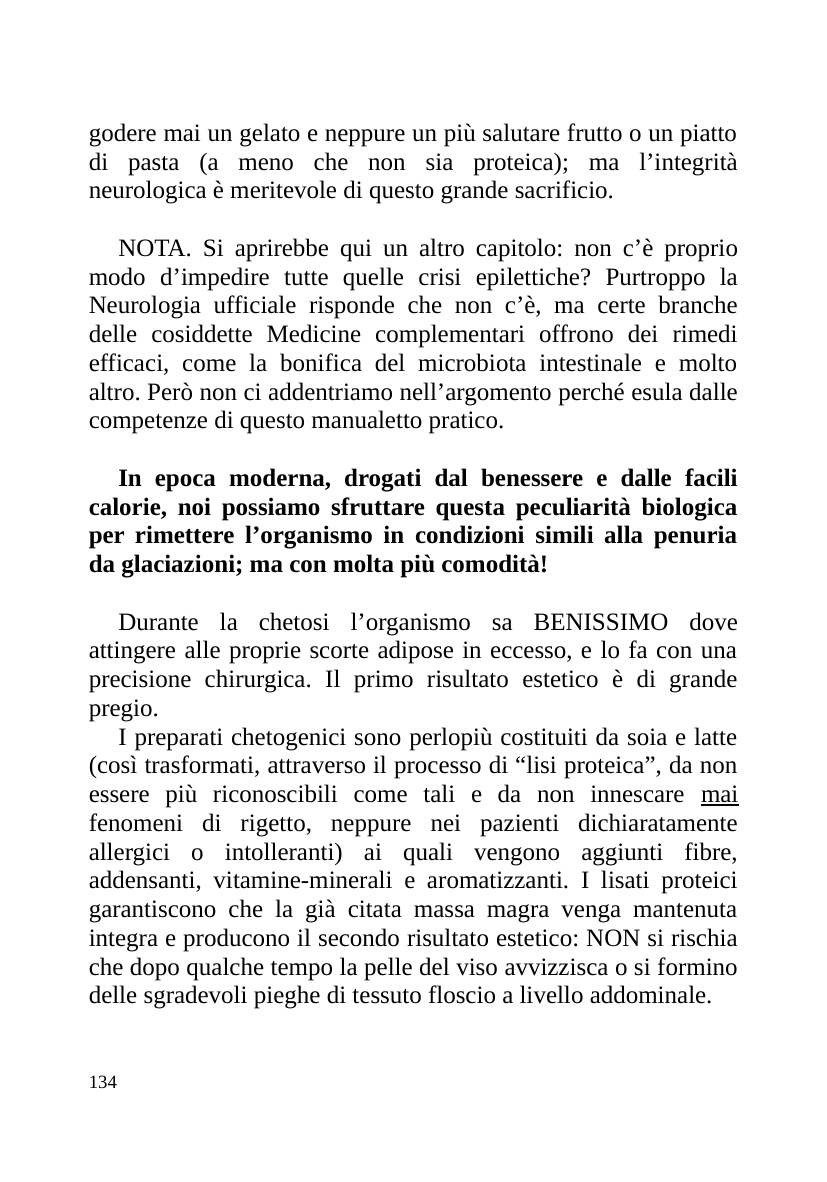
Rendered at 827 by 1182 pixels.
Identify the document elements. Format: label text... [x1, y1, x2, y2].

text I preparati chetogenici sono perlopiù costituiti da soia e latte (così trasformati, attraverso il processo di “lisi proteica”, da non essere più riconoscibili come tali e da non innescare mai fenomeni di rigetto, neppure nei pazienti dichiaratamente allergici o intolleranti) ai quali vengono aggiunti fibre, addensanti, vitamine-minerali e aromatizzanti. I lisati proteici garantiscono che la già citata massa magra venga mantenuta integra e producono il secondo risultato estetico: NON si rischia che dopo qualche tempo la pelle del viso avvizzisca o si formino delle sgradevoli pieghe di tessuto floscio a livello addominale. [88, 722, 738, 1009]
text godere mai un gelato e neppure un più salutare frutto o un piatto di pasta (a meno che non sia proteica); ma l’integrità neurologica è meritevole di questo grande sacrificio. [88, 118, 738, 204]
text In epoca moderna, drogati dal benessere e dalle facili calorie, noi possiamo sfruttare questa peculiarità biologica per rimettere l’organismo in condizioni simili alla penuria da glaciazioni; ma con molta più comodità! [88, 463, 738, 578]
text NOTA. Si aprirebbe qui un altro capitolo: non c’è proprio modo d’impedire tutte quelle crisi epilettiche? Purtroppo la Neurologia ufficiale risponde che non c’è, ma certe branche delle cosiddette Medicine complementari offrono dei rimedi efficaci, come la bonifica del microbiota intestinale e molto altro. Però non ci addentriamo nell’argomento perché esula dalle competenze di questo manualetto pratico. [88, 233, 738, 434]
text Durante la chetosi l’organismo sa BENISSIMO dove attingere alle proprie scorte adipose in eccesso, e lo fa con una precisione chirurgica. Il primo risultato estetico è di grande pregio. [88, 607, 738, 722]
